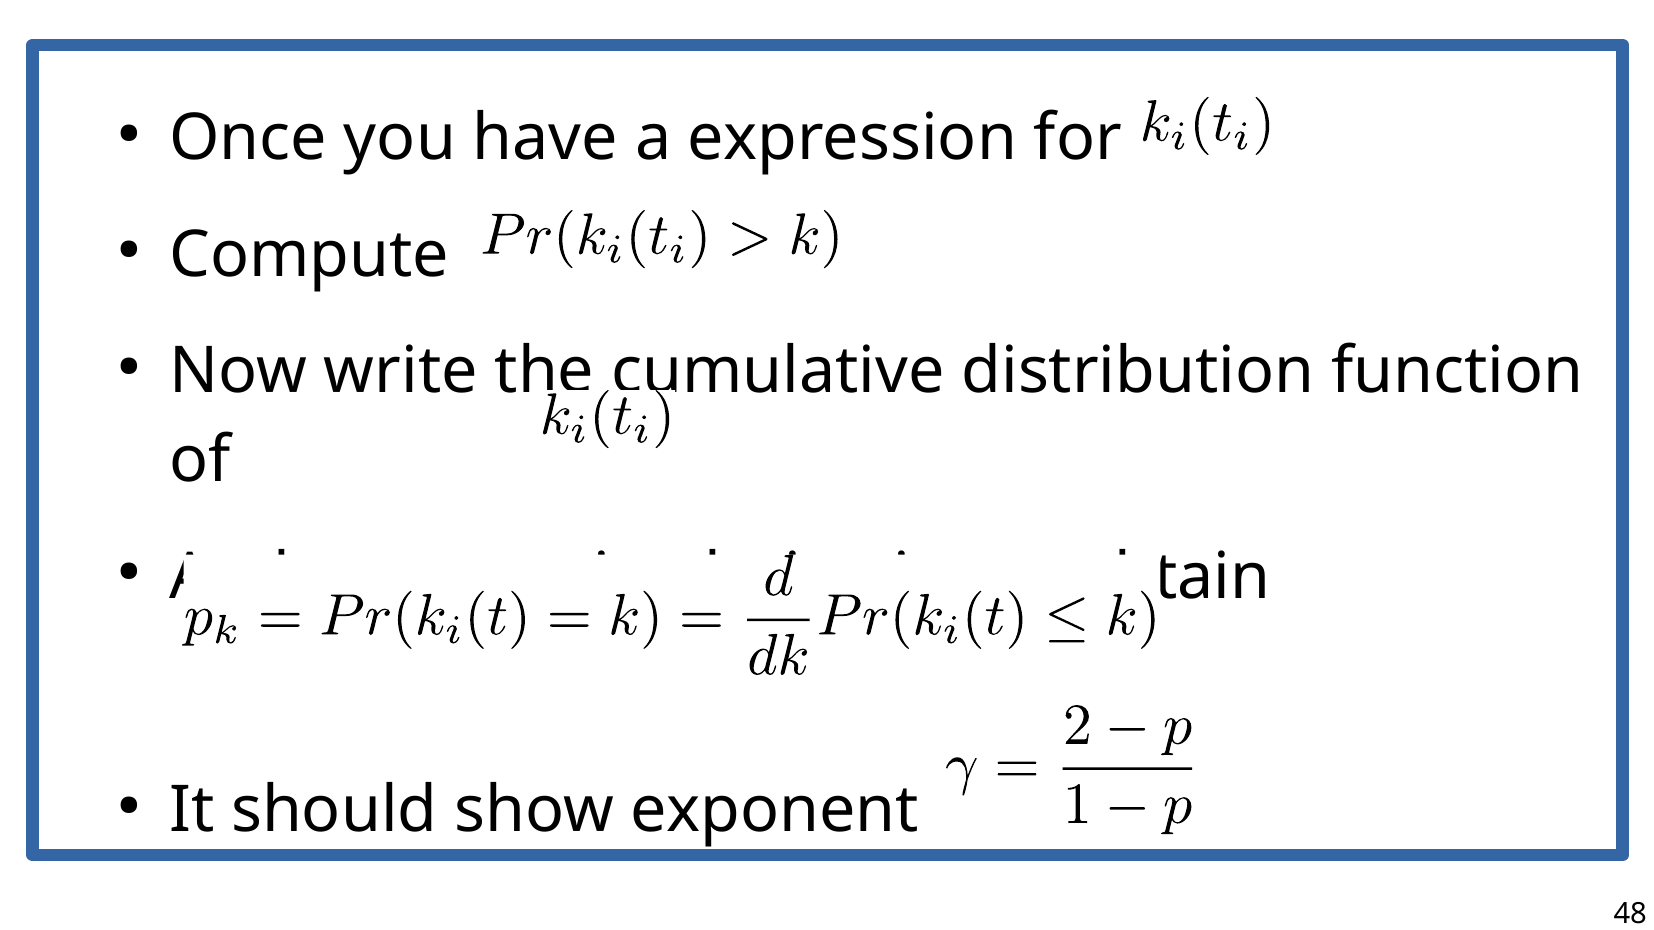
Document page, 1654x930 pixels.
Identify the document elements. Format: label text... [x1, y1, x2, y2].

text_box [945, 705, 1193, 835]
text_box [181, 554, 1161, 676]
list Once you have a expression for Compute Now write the cumulative distribution function of And compute its derivative to obtain It should show exponent [100, 90, 1588, 849]
text_box [539, 390, 676, 449]
text_box [480, 209, 844, 269]
text_box [1139, 96, 1276, 156]
